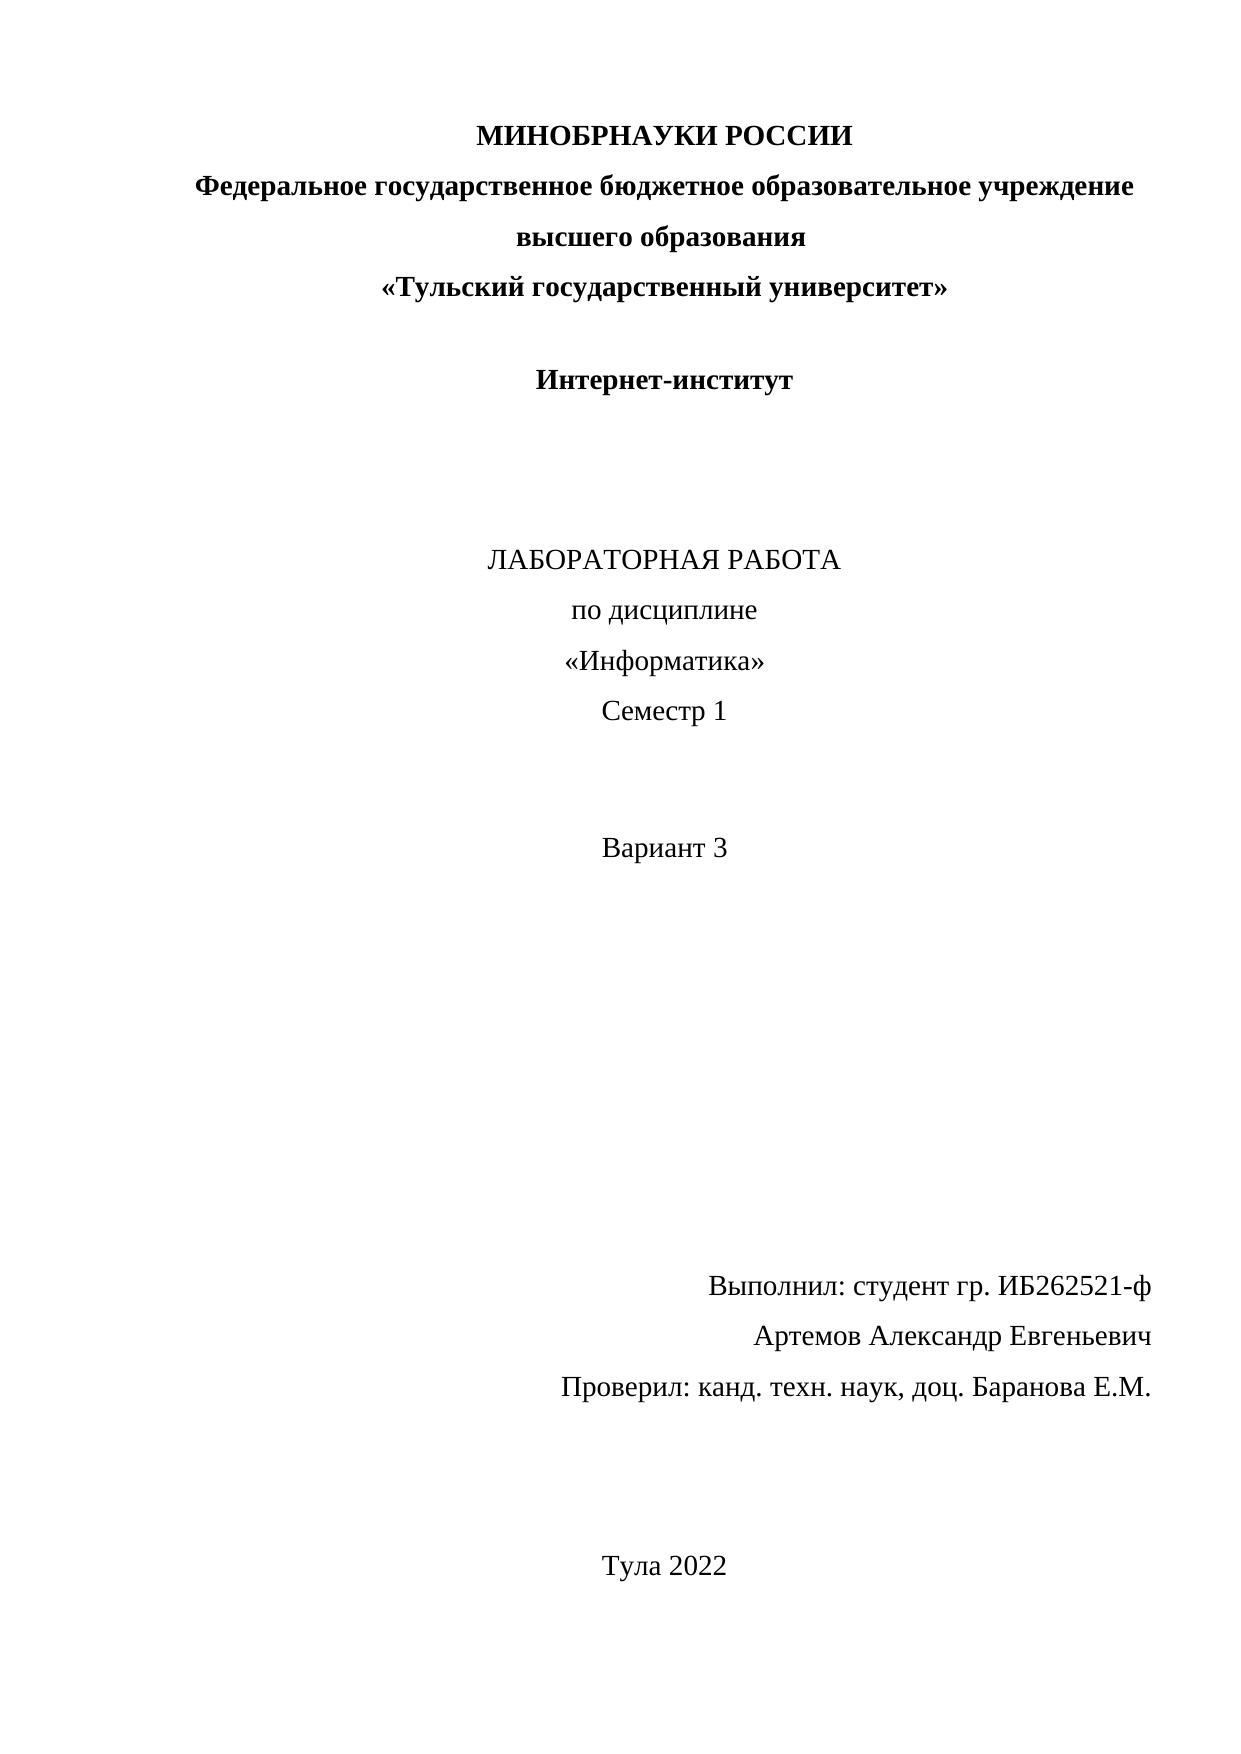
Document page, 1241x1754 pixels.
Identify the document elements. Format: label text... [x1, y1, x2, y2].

text «Информатика» [177, 643, 1152, 676]
text Проверил: канд. техн. наук, доц. Баранова Е.М. [177, 1369, 1152, 1402]
text Артемов Александр Евгеньевич [177, 1318, 1152, 1352]
text Вариант 3 [177, 830, 1152, 863]
text Семестр 1 [177, 693, 1152, 727]
text МИНОБРНАУКИ РОССИИ [177, 118, 1152, 152]
text по дисциплине [177, 592, 1152, 626]
text Тула 2022 [177, 1548, 1152, 1582]
text Выполнил: студент гр. ИБ262521-ф [177, 1268, 1152, 1302]
text Интернет-институт [177, 362, 1152, 396]
text Федеральное государственное бюджетное образовательное учреждение высшего образования «Тульский государственный университет» [177, 168, 1152, 303]
text ЛАБОРАТОРНАЯ РАБОТА [177, 542, 1152, 576]
